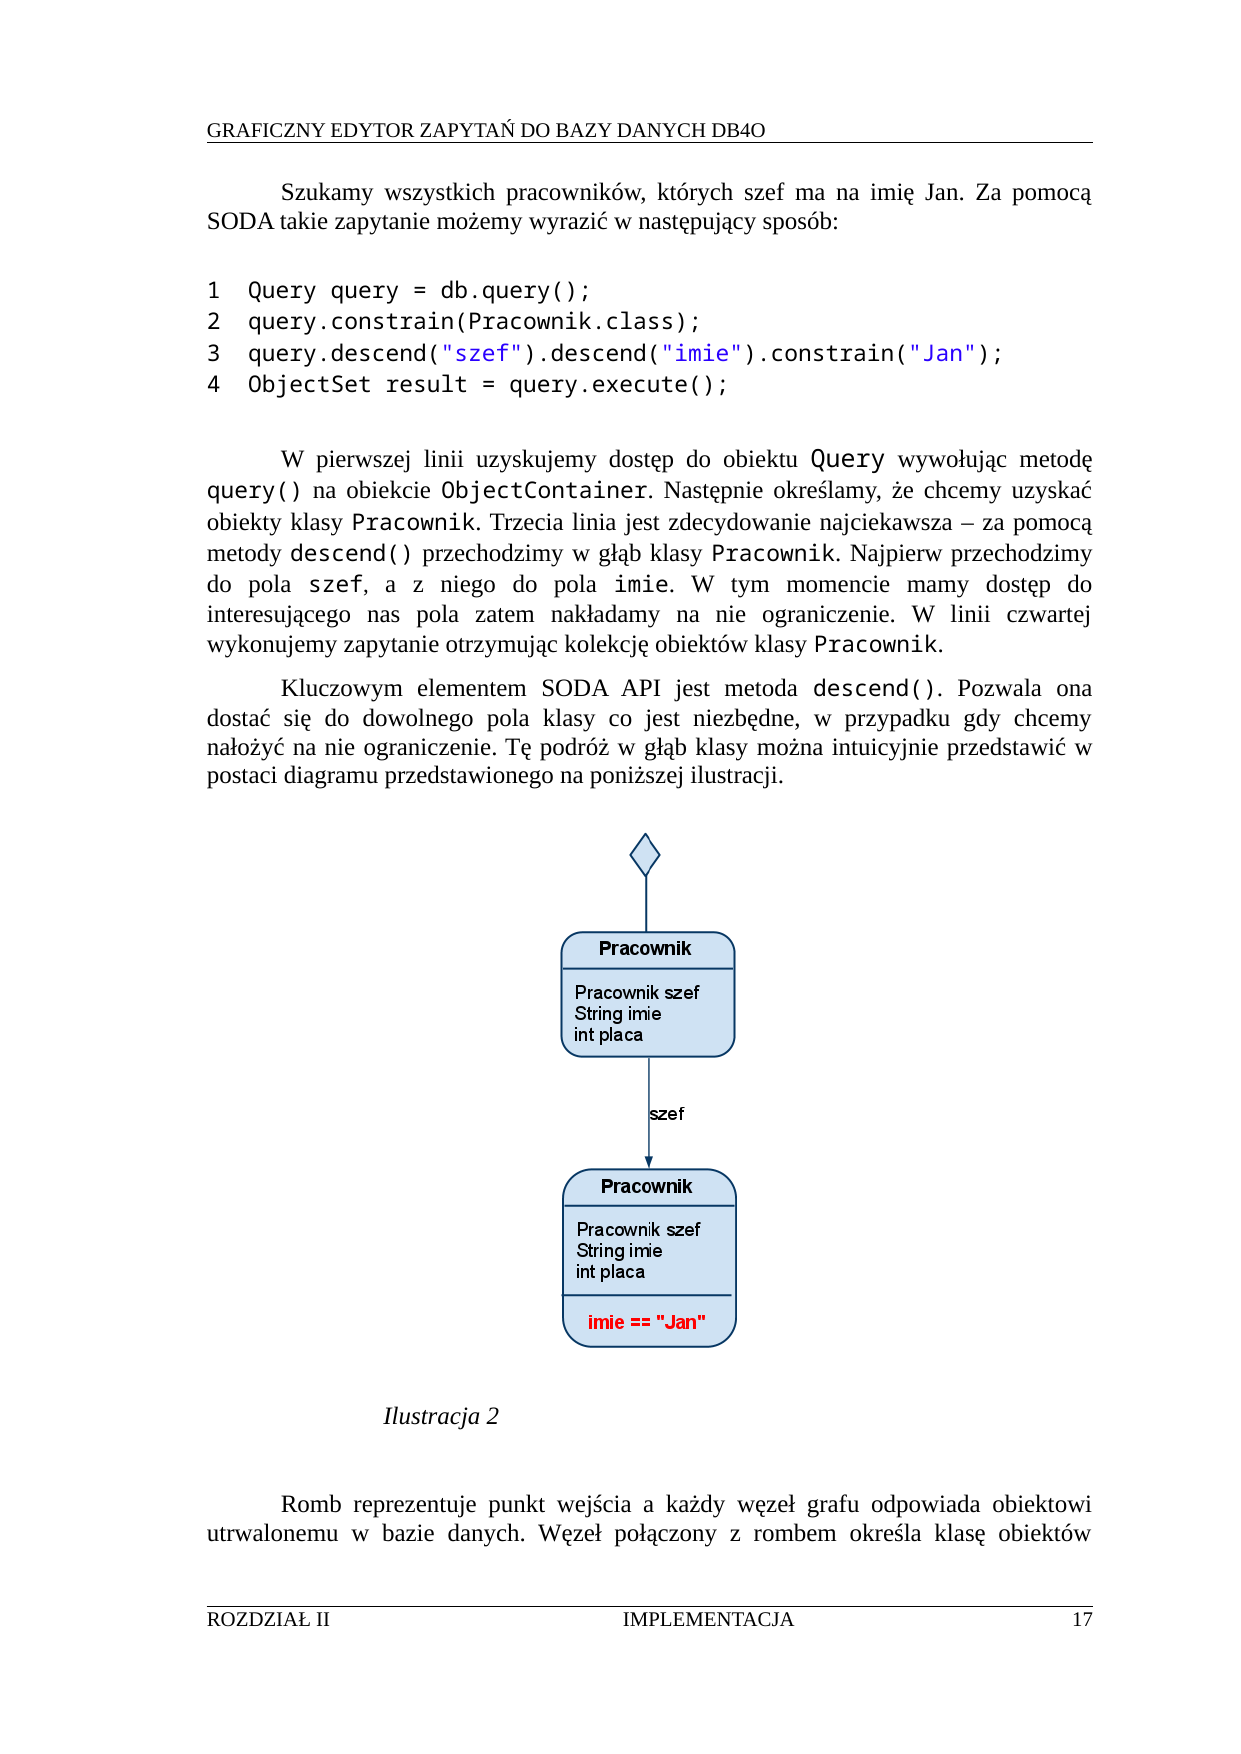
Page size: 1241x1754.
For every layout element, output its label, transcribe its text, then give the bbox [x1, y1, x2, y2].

picture [383, 814, 917, 1402]
text 4 ObjectSet result = query.execute(); [207, 368, 1093, 399]
text 3 query.descend("szef").descend("imie").constrain("Jan"); [207, 336, 1093, 368]
text 2 query.constrain(Pracownik.class); [207, 305, 1093, 336]
text Romb reprezentuje punkt wejścia a każdy węzeł grafu odpowiada obiektowi utrwalonemu w bazie danych. Węzeł połączony z rombem określa klasę obiektów [207, 1489, 1093, 1547]
text 1 Query query = db.query(); [207, 274, 1093, 305]
text Ilustracja 2 [383, 1402, 916, 1430]
text Szukamy wszystkich pracowników, których szef ma na imię Jan. Za pomocą SODA takie zapytanie możemy wyrazić w następujący sposób: [207, 177, 1093, 234]
text Kluczowym elementem SODA API jest metoda descend(). Pozwala ona dostać się do dowolnego pola klasy co jest niezbędne, w przypadku gdy chcemy nałożyć na nie ograniczenie. Tę podróż w głąb klasy można intuicyjnie przedstawić w postaci diagramu przedstawionego na poniższej ilustracji. [207, 672, 1093, 789]
text W pierwszej linii uzyskujemy dostęp do obiektu Query wywołując metodę query() na obiekcie ObjectContainer. Następnie określamy, że chcemy uzyskać obiekty klasy Pracownik. Trzecia linia jest zdecydowanie najciekawsza – za pomocą metody descend() przechodzimy w głąb klasy Pracownik. Najpierw przechodzimy do pola szef, a z niego do pola imie. W tym momencie mamy dostęp do interesującego nas pola zatem nakładamy na nie ograniczenie. W linii czwartej wykonujemy zapytanie otrzymując kolekcję obiektów klasy Pracownik. [207, 440, 1093, 659]
